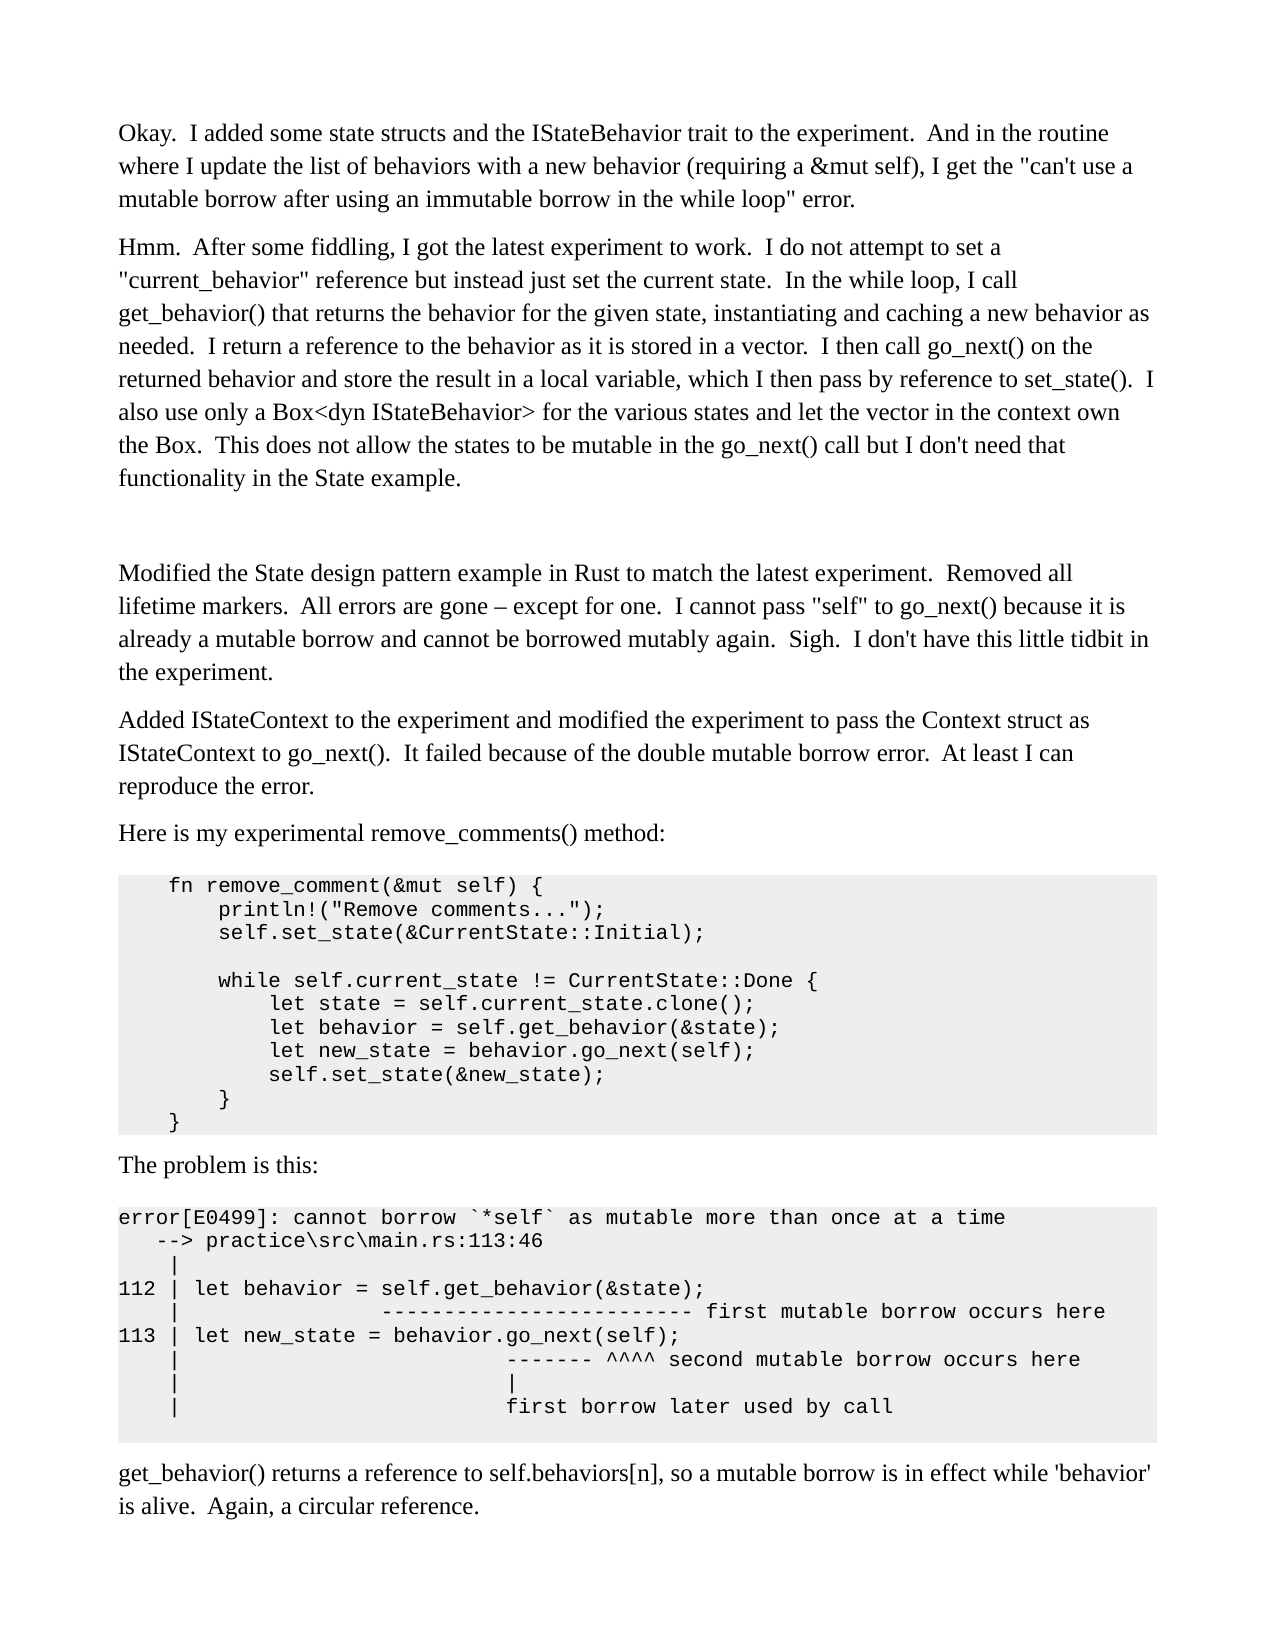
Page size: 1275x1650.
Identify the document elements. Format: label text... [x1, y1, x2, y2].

text let behavior = self.get_behavior(&state); [118, 1017, 1157, 1041]
text --> practice\src\main.rs:113:46 [118, 1230, 1157, 1254]
text Here is my experimental remove_comments() method: [118, 818, 1157, 847]
text fn remove_comment(&mut self) { [118, 875, 1157, 899]
text | [118, 1254, 1157, 1278]
text } [118, 1088, 1157, 1111]
text 112 | let behavior = self.get_behavior(&state); [118, 1278, 1157, 1301]
text | ------- ^^^^ second mutable borrow occurs here [118, 1348, 1157, 1372]
text | ------------------------- first mutable borrow occurs here [118, 1301, 1157, 1325]
text get_behavior() returns a reference to self.behaviors[n], so a mutable borrow is in effect while 'behavior' is alive. Again, a circular reference. [118, 1458, 1157, 1520]
text while self.current_state != CurrentState::Done { [118, 969, 1157, 993]
text Added IStateContext to the experiment and modified the experiment to pass the Context struct as IStateContext to go_next(). It failed because of the double mutable borrow error. At least I can reproduce the error. [118, 705, 1157, 799]
text error[E0499]: cannot borrow `*self` as mutable more than once at a time [118, 1207, 1157, 1230]
text self.set_state(&new_state); [118, 1064, 1157, 1088]
text Okay. I added some state structs and the IStateBehavior trait to the experiment. And in the routine where I update the list of behaviors with a new behavior (requiring a &mut self), I get the "can't use a mutable borrow after using an immutable borrow in the while loop" error. [118, 118, 1157, 213]
text Modified the State design pattern example in Rust to match the latest experiment. Removed all lifetime markers. All errors are gone – except for one. I cannot pass "self" to go_next() because it is already a mutable borrow and cannot be borrowed mutably again. Sigh. I don't have this little tidbit in the experiment. [118, 558, 1157, 686]
text | | [118, 1372, 1157, 1396]
text The problem is this: [118, 1150, 1157, 1179]
text | first borrow later used by call [118, 1396, 1157, 1419]
text self.set_state(&CurrentState::Initial); [118, 922, 1157, 946]
text println!("Remove comments..."); [118, 899, 1157, 922]
text } [118, 1111, 1157, 1135]
text 113 | let new_state = behavior.go_next(self); [118, 1325, 1157, 1348]
text Hmm. After some fiddling, I got the latest experiment to work. I do not attempt to set a "current_behavior" reference but instead just set the current state. In the while loop, I call get_behavior() that returns the behavior for the given state, instantiating and caching a new behavior as needed. I return a reference to the behavior as it is stored in a vector. I then call go_next() on the returned behavior and store the result in a local variable, which I then pass by reference to set_state(). I also use only a Box<dyn IStateBehavior> for the various states and let the vector in the context own the Box. This does not allow the states to be mutable in the go_next() call but I don't need that functionality in the State example. [118, 232, 1157, 492]
text let new_state = behavior.go_next(self); [118, 1041, 1157, 1064]
text let state = self.current_state.clone(); [118, 993, 1157, 1017]
